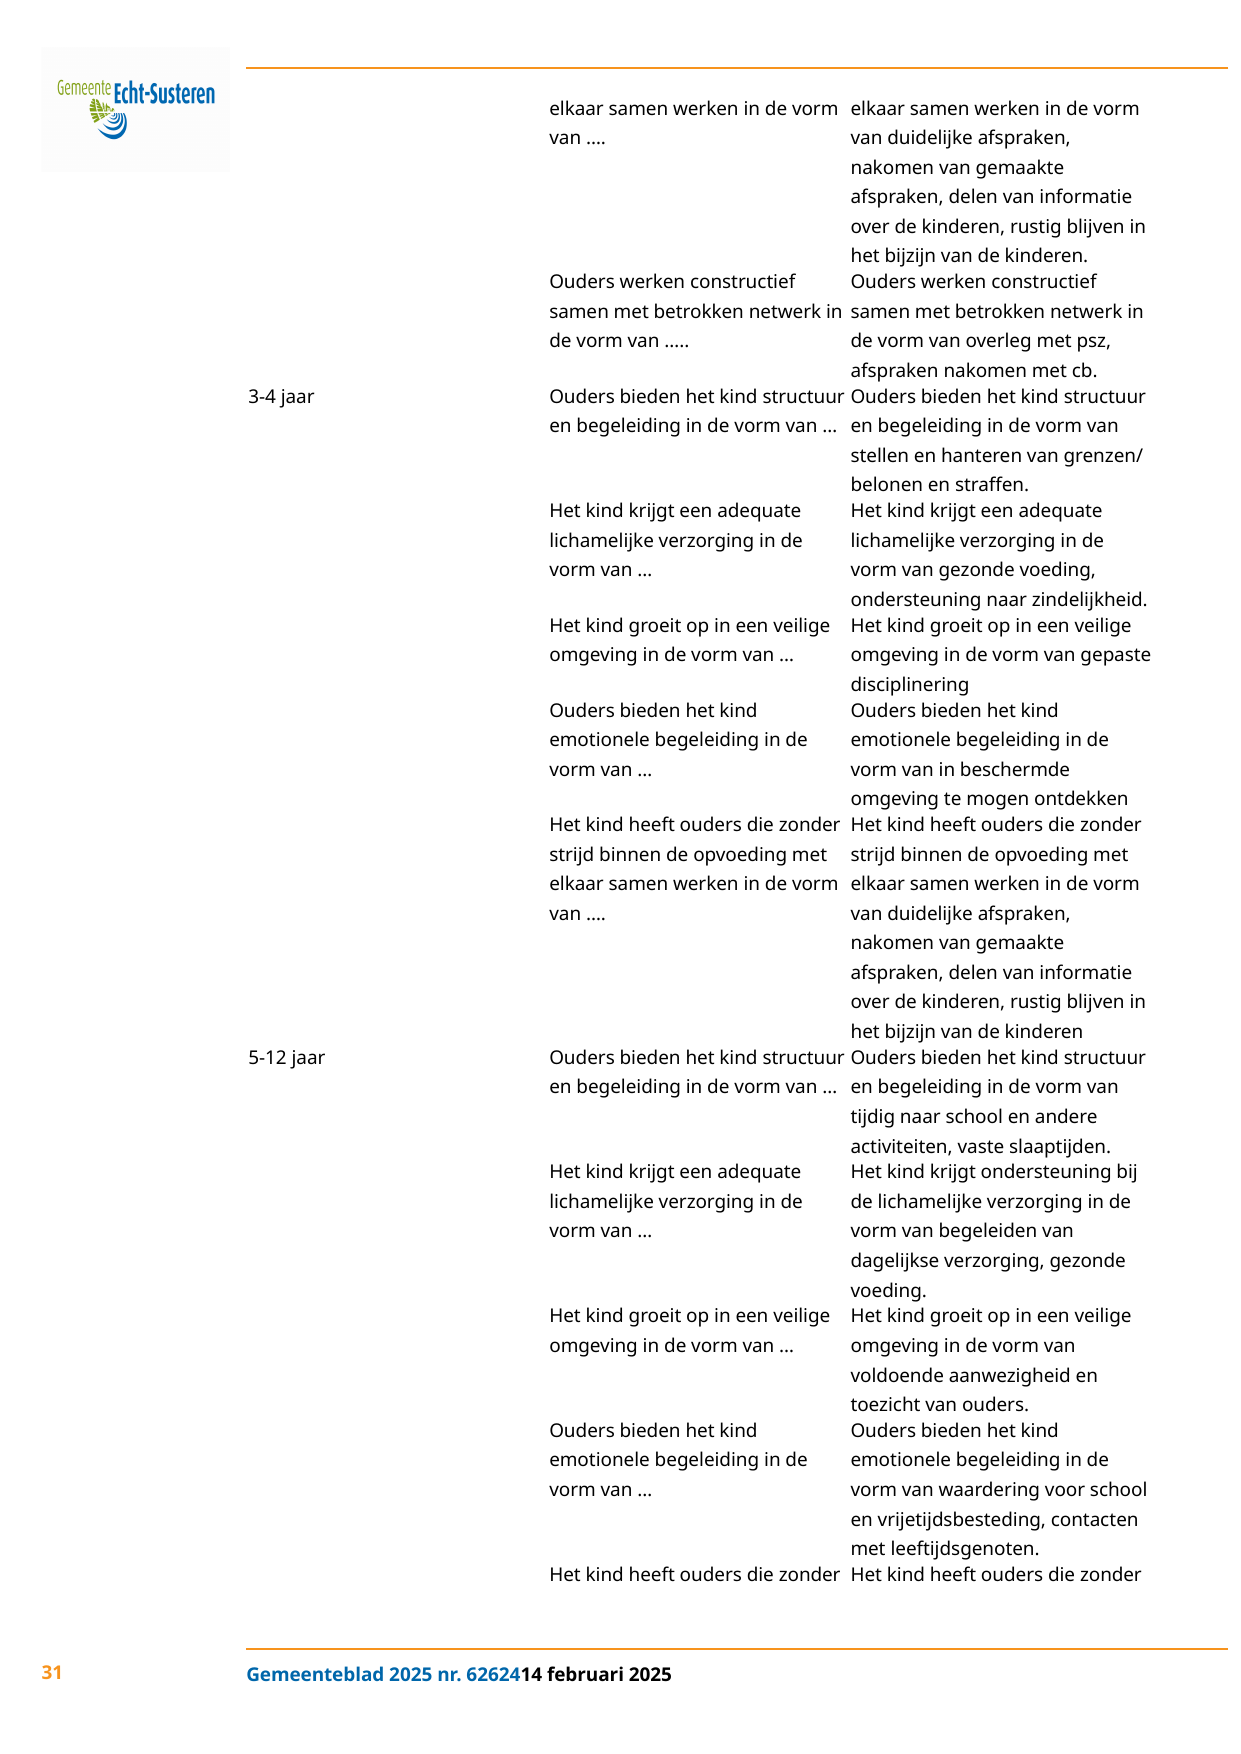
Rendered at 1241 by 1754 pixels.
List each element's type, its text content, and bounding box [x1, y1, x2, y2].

table_cell Het kind heeft ouders die zonder [850, 1561, 1152, 1587]
table_cell Ouders bieden het kind structuur en begeleiding in de vorm van … [549, 1044, 850, 1158]
table_cell Het kind heeft ouders die zonder strijd binnen de opvoeding met elkaar samen werken in de vorm van duidelijke afspraken, nakomen van gemaakte afspraken, delen van informatie over de kinderen, rustig blijven in het bijzijn van de kinderen [850, 811, 1152, 1044]
table_cell Het kind groeit op in een veilige omgeving in de vorm van … [549, 1303, 850, 1417]
table_cell Het kind krijgt ondersteuning bij de lichamelijke verzorging in de vorm van begeleiden van dagelijkse verzorging, gezonde voeding. [850, 1159, 1152, 1303]
table_cell 5-12 jaar [248, 1044, 549, 1158]
table_cell [248, 1159, 549, 1303]
table_cell [248, 269, 549, 383]
table_cell Ouders bieden het kind structuur en begeleiding in de vorm van … [549, 383, 850, 497]
table_cell Het kind krijgt een adequate lichamelijke verzorging in de vorm van gezonde voeding, ondersteuning naar zindelijkheid. [850, 498, 1152, 612]
table_cell Het kind groeit op in een veilige omgeving in de vorm van gepaste disciplinering [850, 612, 1152, 697]
table_cell Ouders bieden het kind structuur en begeleiding in de vorm van stellen en hanteren van grenzen/ belonen en straffen. [850, 383, 1152, 497]
table_cell [248, 95, 549, 268]
table_cell Ouders bieden het kind emotionele begeleiding in de vorm van … [549, 697, 850, 811]
table_cell Ouders bieden het kind emotionele begeleiding in de vorm van in beschermde omgeving te mogen ontdekken [850, 697, 1152, 811]
table_cell Het kind heeft ouders die zonder strijd binnen de opvoeding met elkaar samen werken in de vorm van …. [549, 811, 850, 1044]
table_cell Het kind krijgt een adequate lichamelijke verzorging in de vorm van … [549, 498, 850, 612]
table_cell [248, 1303, 549, 1417]
table_cell [248, 1561, 549, 1587]
table_cell Het kind groeit op in een veilige omgeving in de vorm van voldoende aanwezigheid en toezicht van ouders. [850, 1303, 1152, 1417]
table_cell [248, 1417, 549, 1561]
table_cell Ouders bieden het kind structuur en begeleiding in de vorm van tijdig naar school en andere activiteiten, vaste slaaptijden. [850, 1044, 1152, 1158]
table_cell Ouders bieden het kind emotionele begeleiding in de vorm van waardering voor school en vrijetijdsbesteding, contacten met leeftijdsgenoten. [850, 1417, 1152, 1561]
table_cell 3-4 jaar [248, 383, 549, 497]
table_cell [248, 697, 549, 811]
table_cell [248, 612, 549, 697]
table_cell Ouders werken constructief samen met betrokken netwerk in de vorm van ….. [549, 269, 850, 383]
table_cell Ouders werken constructief samen met betrokken netwerk in de vorm van overleg met psz, afspraken nakomen met cb. [850, 269, 1152, 383]
table_cell elkaar samen werken in de vorm van …. [549, 95, 850, 268]
picture [41, 47, 231, 172]
table_cell Ouders bieden het kind emotionele begeleiding in de vorm van … [549, 1417, 850, 1561]
table_cell Het kind krijgt een adequate lichamelijke verzorging in de vorm van … [549, 1159, 850, 1303]
table_cell Het kind groeit op in een veilige omgeving in de vorm van … [549, 612, 850, 697]
table_cell [248, 811, 549, 1044]
table_cell [248, 498, 549, 612]
table_cell Het kind heeft ouders die zonder [549, 1561, 850, 1587]
table_cell elkaar samen werken in de vorm van duidelijke afspraken, nakomen van gemaakte afspraken, delen van informatie over de kinderen, rustig blijven in het bijzijn van de kinderen. [850, 95, 1152, 268]
